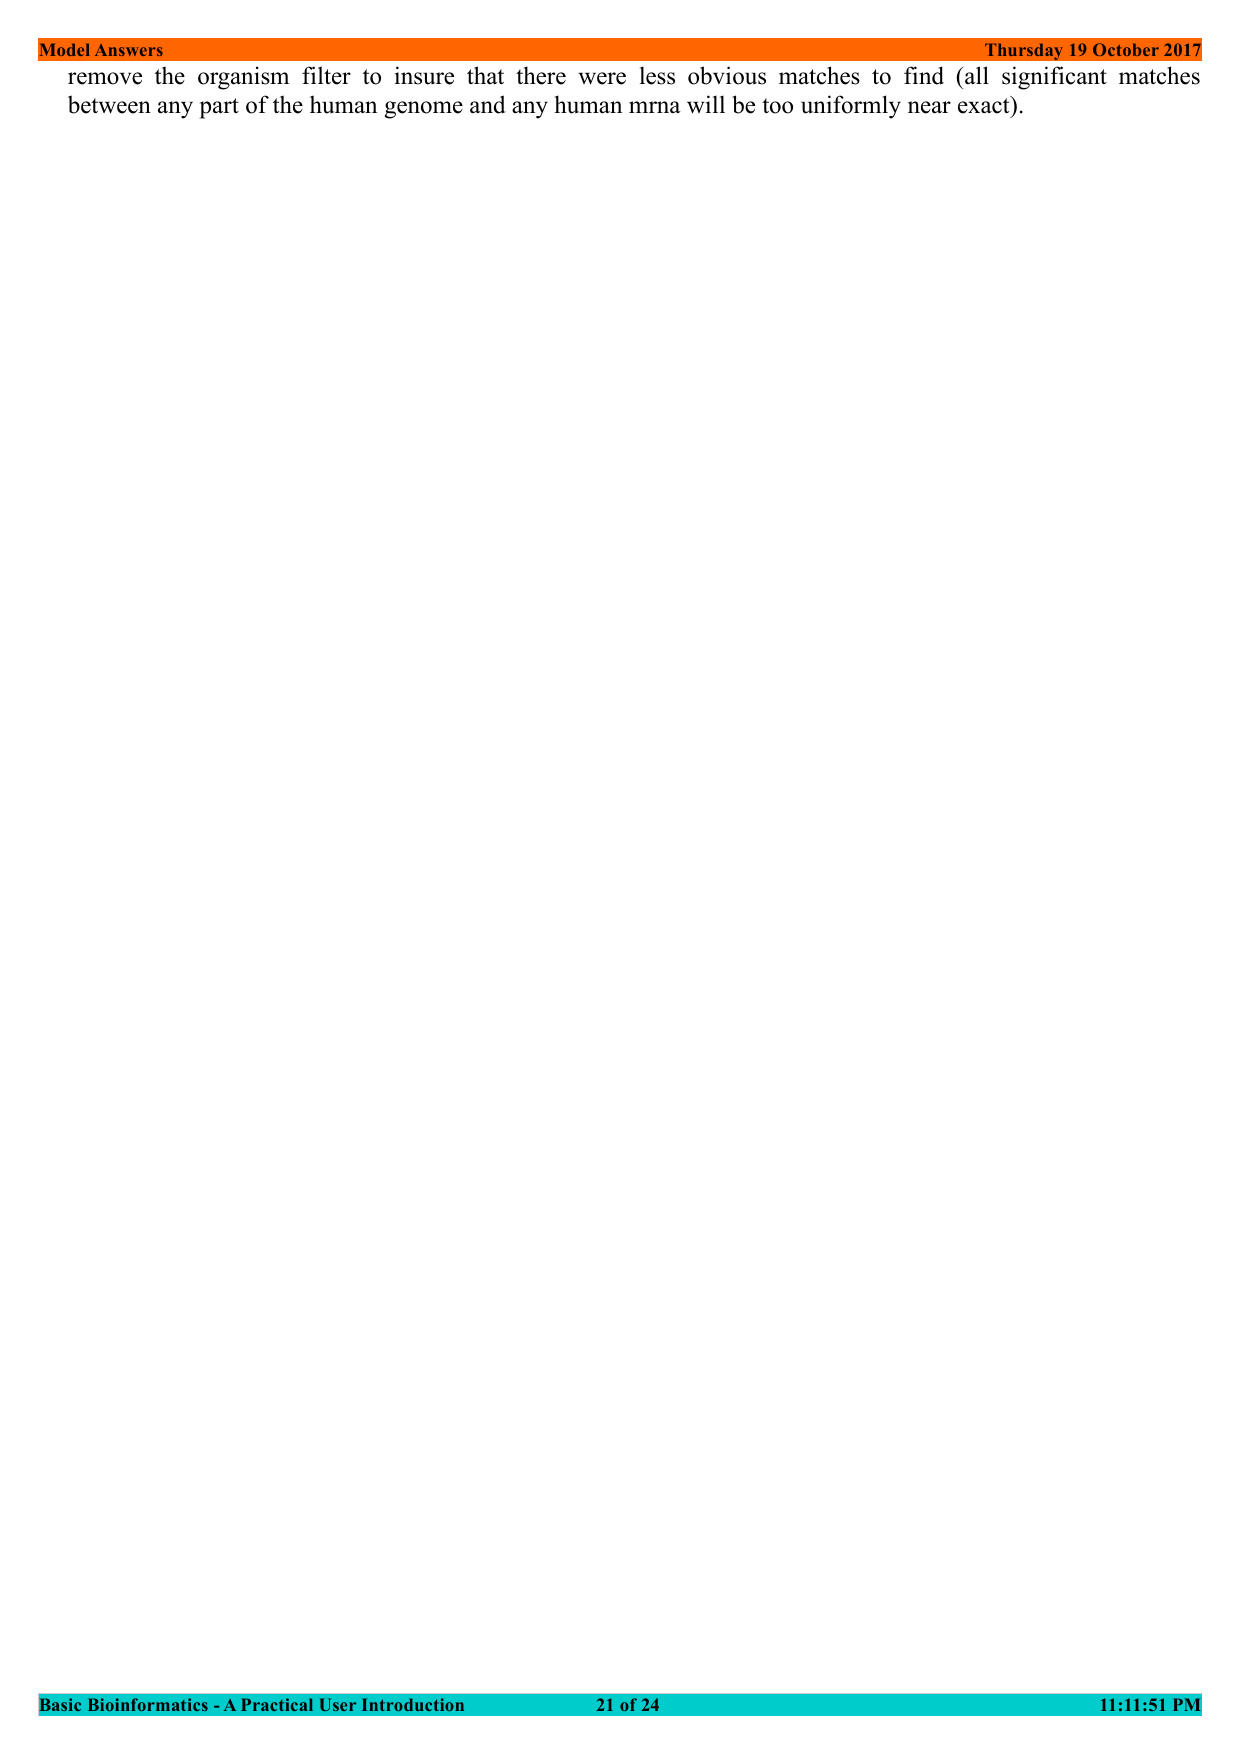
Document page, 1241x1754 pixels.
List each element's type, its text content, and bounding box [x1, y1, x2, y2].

text remove the organism filter to insure that there were less obvious matches to find (all significant matches between any part of the human genome and any human mrna will be too uniformly near exact). [68, 61, 1202, 119]
